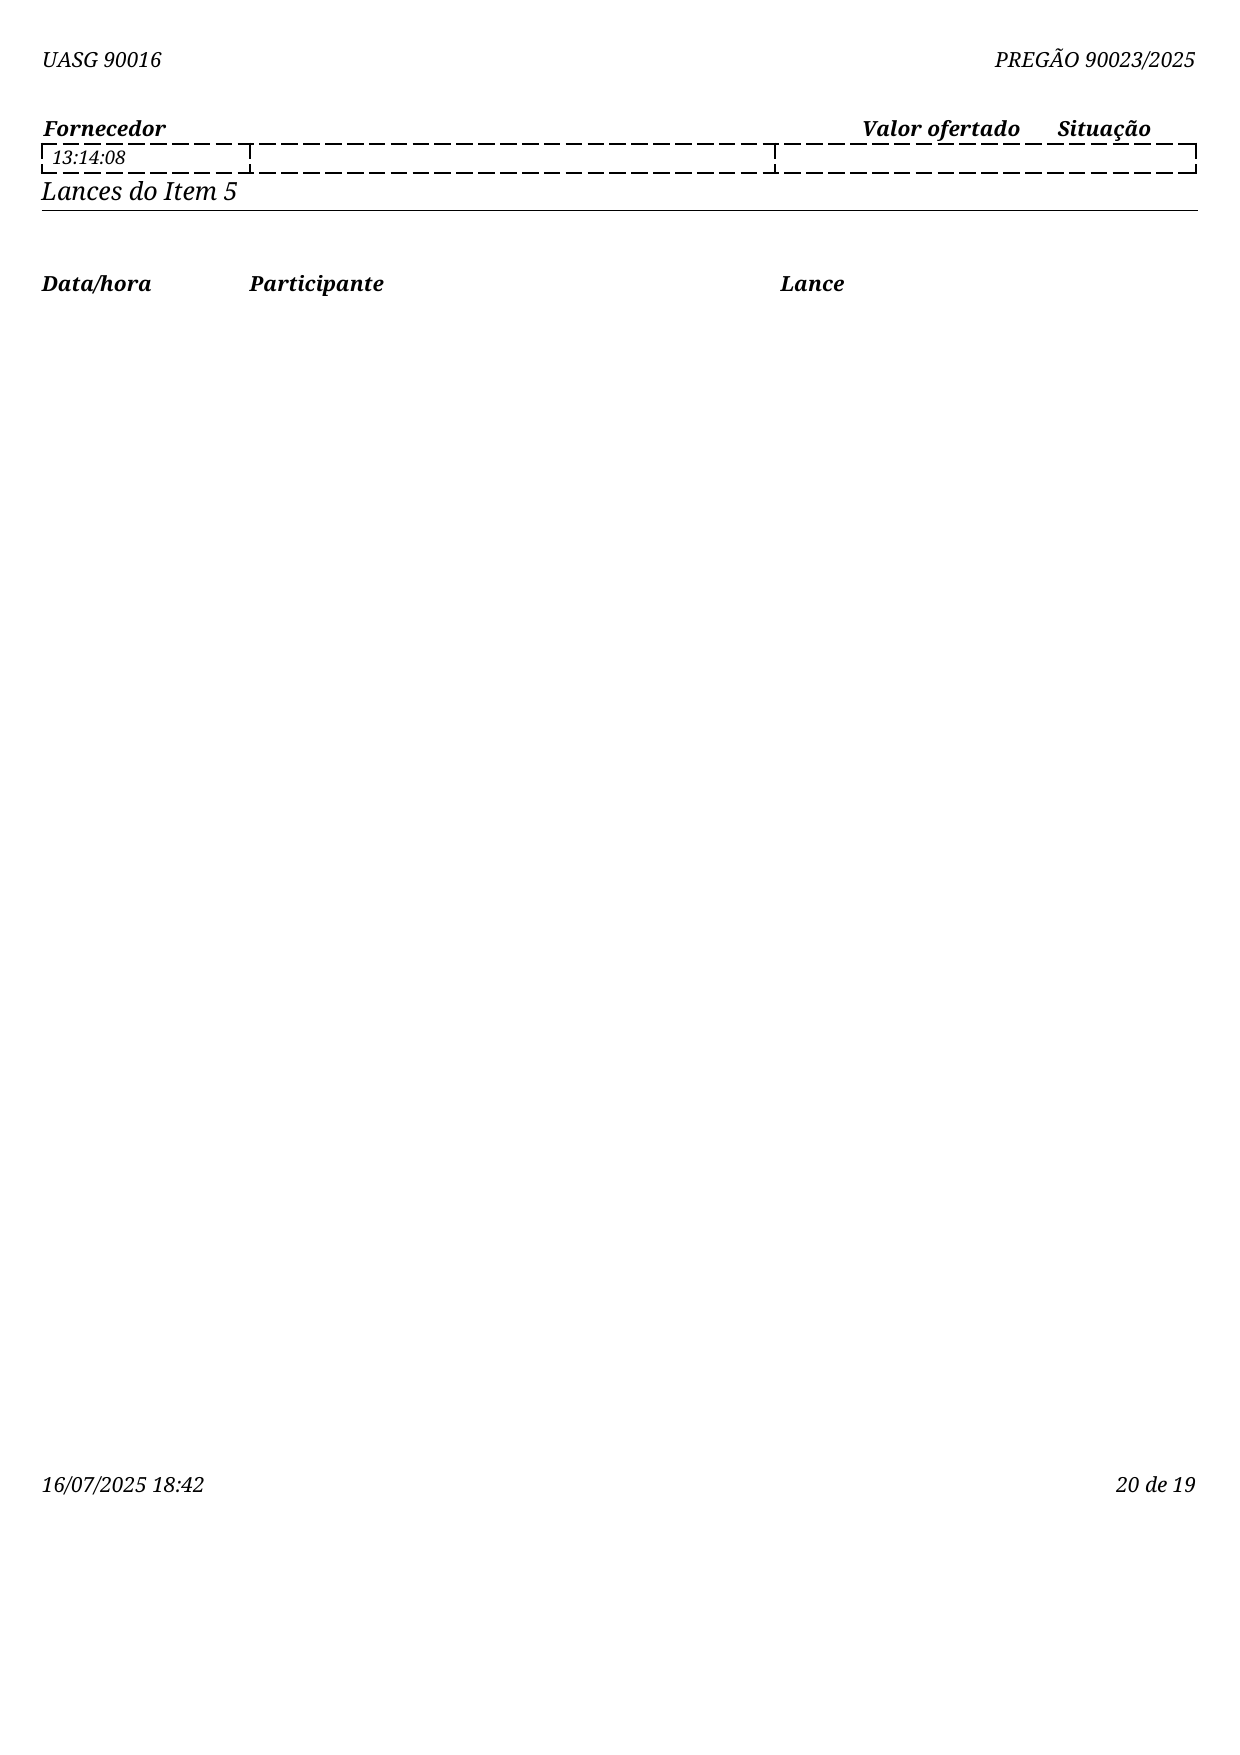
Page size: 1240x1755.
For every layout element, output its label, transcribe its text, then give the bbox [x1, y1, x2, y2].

text Data/hora Participante Lance [42, 269, 1198, 297]
table_cell 13:14:08 [42, 143, 250, 172]
table_cell [775, 143, 1196, 172]
subtitle Lances do Item 5 [41, 174, 1198, 208]
table_cell [250, 143, 775, 172]
